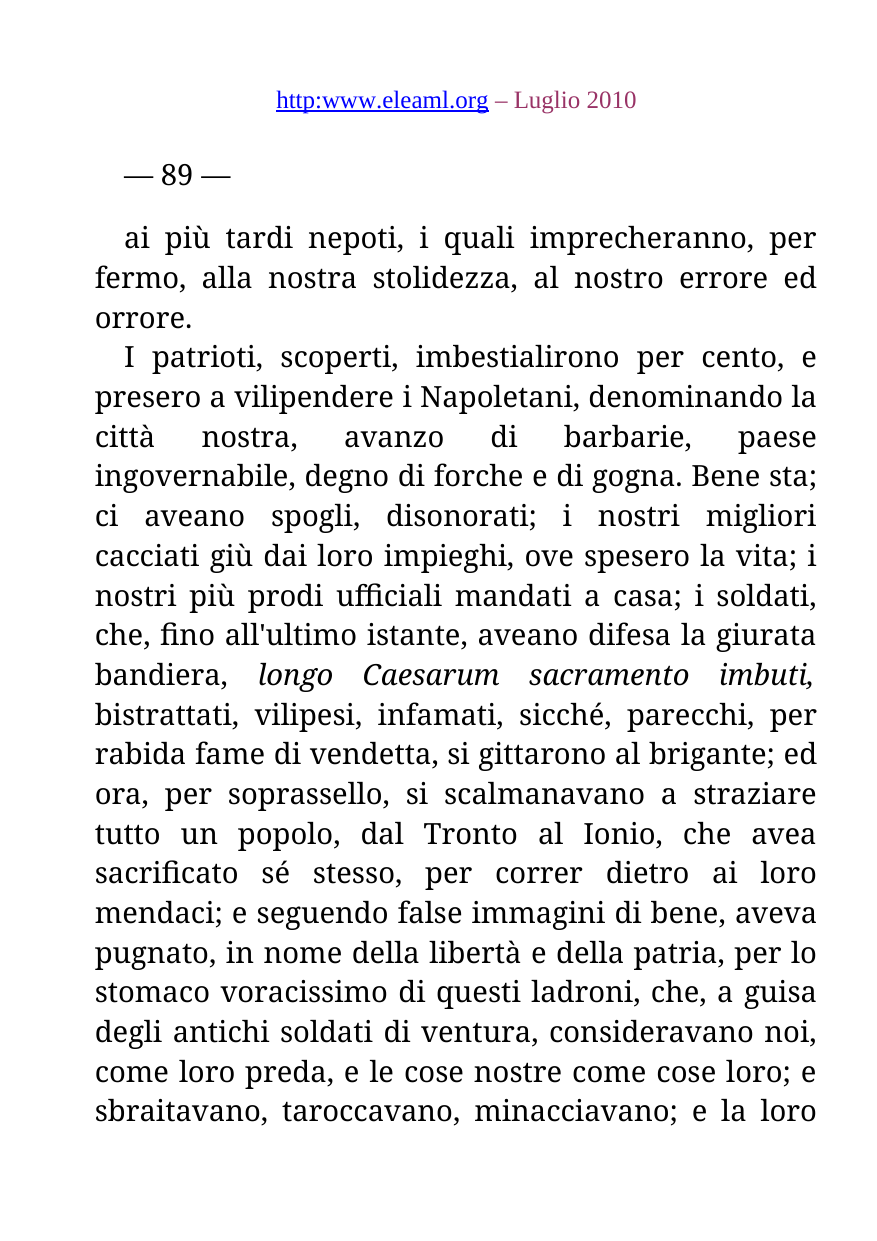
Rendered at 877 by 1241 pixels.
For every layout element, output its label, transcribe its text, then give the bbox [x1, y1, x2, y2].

text I patrioti, scoperti, imbestialirono per cento, e presero a vilipendere i Napoletani, denominando la città nostra, avanzo di barbarie, paese ingovernabile, degno di forche e di gogna. Bene sta; ci aveano spogli, disonorati; i nostri migliori cacciati giù dai loro impieghi, ove spesero la vita; i nostri più prodi ufficiali mandati a casa; i soldati, che, fino all'ultimo istante, aveano difesa la giurata bandiera, longo Caesarum sacramento imbuti, bistrattati, vilipesi, infamati, sicché, parecchi, per rabida fame di vendetta, si gittarono al brigante; ed ora, per soprassello, si scalmanavano a straziare tutto un popolo, dal Tronto al Ionio, che avea sacrificato sé stesso, per correr dietro ai loro mendaci; e seguendo false immagini di bene, aveva pugnato, in nome della libertà e della patria, per lo stomaco voracissimo di questi ladroni, che, a guisa degli antichi soldati di ventura, consideravano noi, come loro preda, e le cose nostre come cose loro; e sbraitavano, taroccavano, minacciavano; e la loro [94, 337, 818, 1130]
text ai più tardi nepoti, i quali imprecheranno, per fermo, alla nostra stolidezza, al nostro errore ed orrore. [94, 218, 818, 337]
text — 89 — [94, 154, 818, 193]
